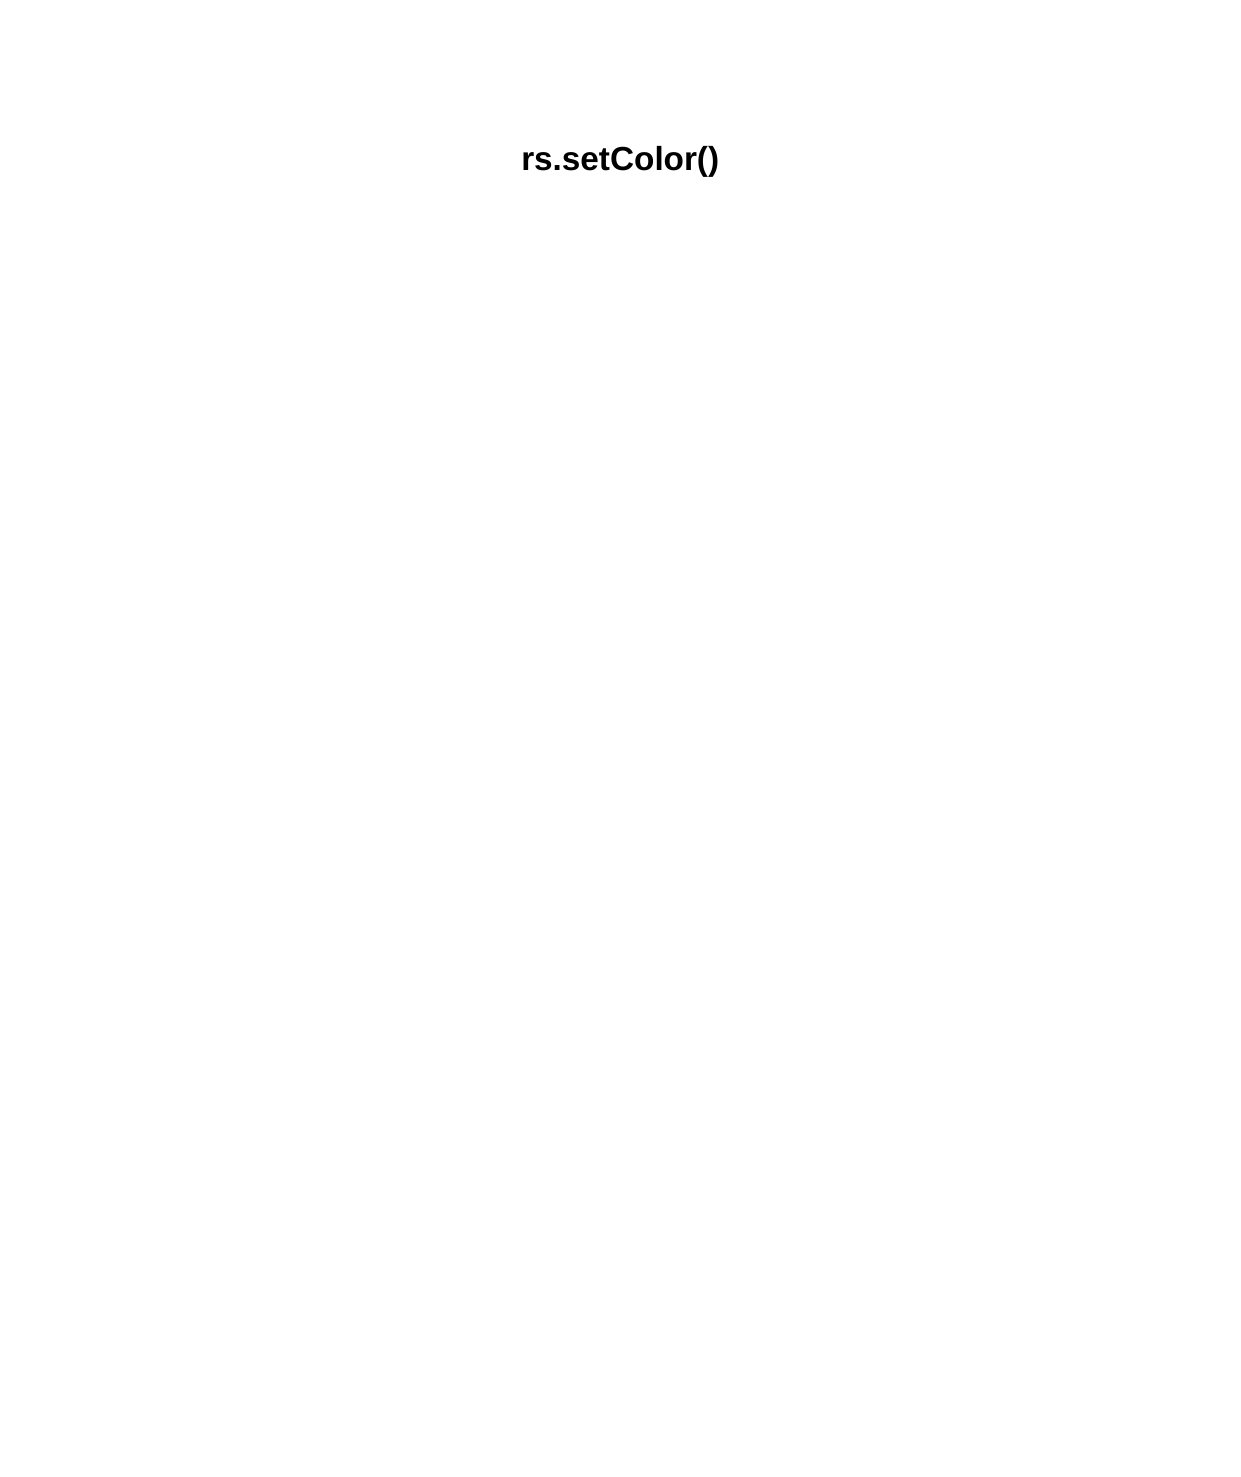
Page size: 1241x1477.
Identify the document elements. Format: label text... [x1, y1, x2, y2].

subtitle rs.setColor() [118, 139, 1122, 177]
